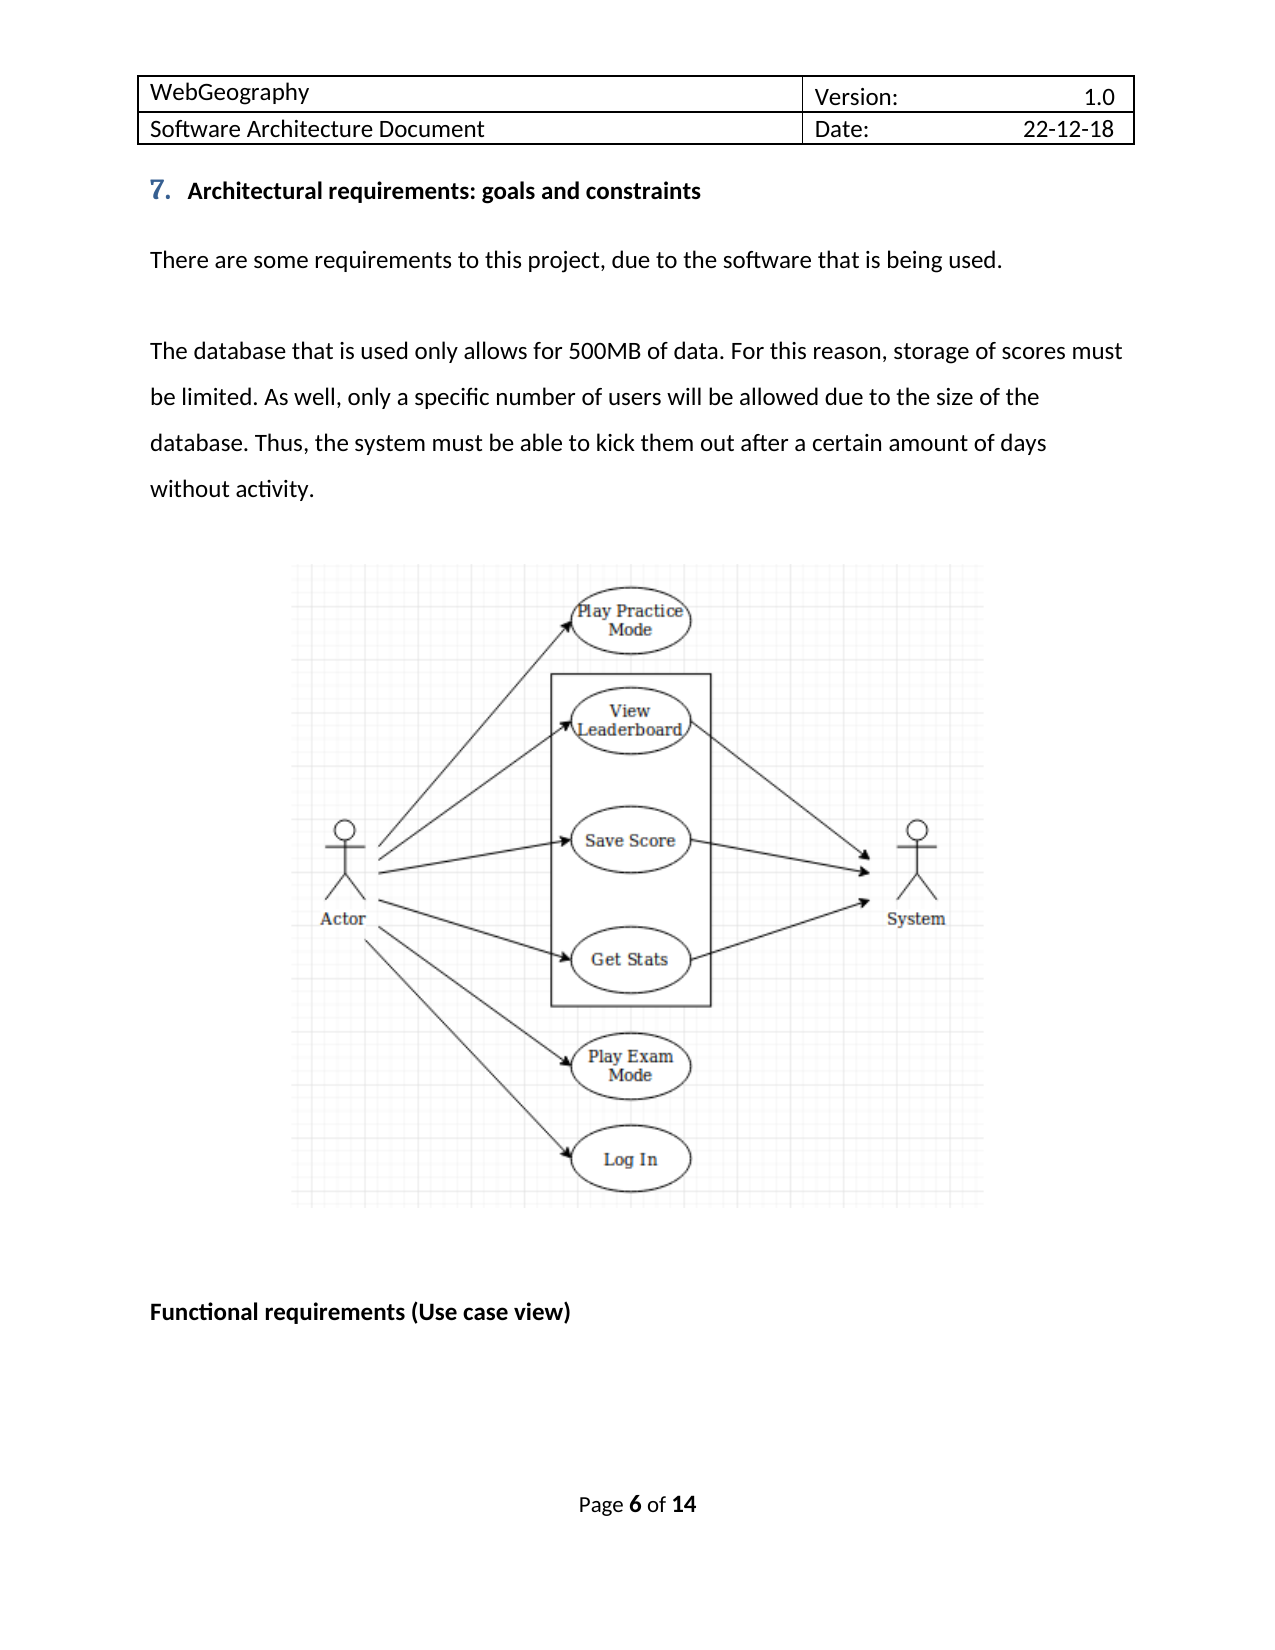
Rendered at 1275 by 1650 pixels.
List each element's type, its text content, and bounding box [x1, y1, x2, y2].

picture [291, 564, 984, 1208]
subtitle Functional requirements (Use case view) [150, 1296, 1125, 1326]
text The database that is used only allows for 500MB of data. For this reason, storage of scores must be limited. As well, only a specific number of users will be allowed due to the size of the database. Thus, the system must be able to kick them out after a certain amount of days without activity. [150, 336, 1125, 503]
text There are some requirements to this project, due to the software that is being used. [150, 244, 1125, 274]
subtitle Architectural requirements: goals and constraints [150, 173, 1125, 206]
